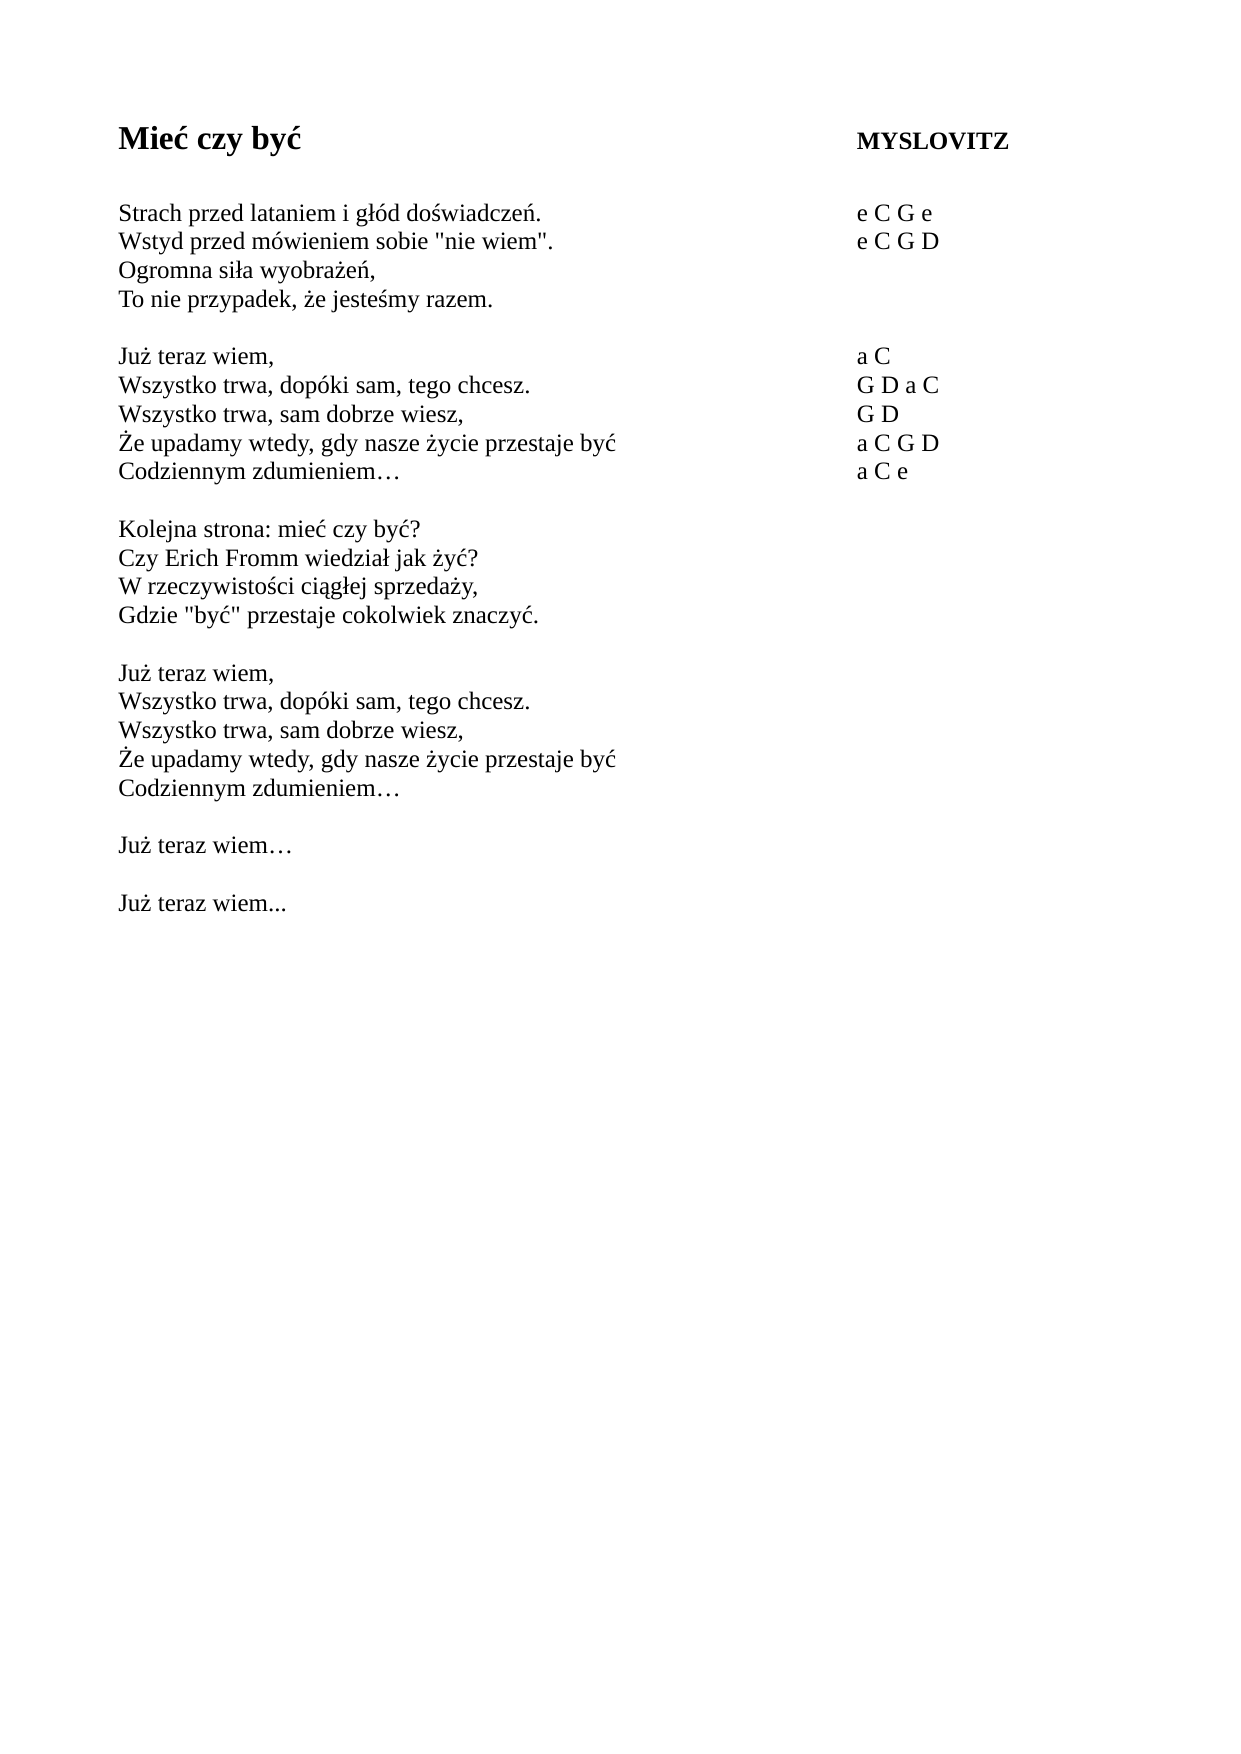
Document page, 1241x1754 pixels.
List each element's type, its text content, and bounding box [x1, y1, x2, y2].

subtitle Mieć czy być MYSLOVITZ [118, 118, 1122, 156]
text Kolejna strona: mieć czy być? Czy Erich Fromm wiedział jak żyć? W rzeczywistości ciągłej sprzedaży, Gdzie "być" przestaje cokolwiek znaczyć. [118, 514, 1122, 629]
text Strach przed lataniem i głód doświadczeń. e C G e Wstyd przed mówieniem sobie "nie wiem". e C G D Ogromna siła wyobrażeń, To nie przypadek, że jesteśmy razem. [118, 198, 1122, 313]
text Już teraz wiem, a C Wszystko trwa, dopóki sam, tego chcesz. G D a C Wszystko trwa, sam dobrze wiesz, G D Że upadamy wtedy, gdy nasze życie przestaje być a C G D Codziennym zdumieniem… a C e [118, 341, 1122, 485]
text Już teraz wiem… [118, 830, 1122, 859]
text Już teraz wiem... [118, 888, 1122, 916]
text Już teraz wiem, Wszystko trwa, dopóki sam, tego chcesz. Wszystko trwa, sam dobrze wiesz, Że upadamy wtedy, gdy nasze życie przestaje być Codziennym zdumieniem… [118, 658, 1122, 801]
